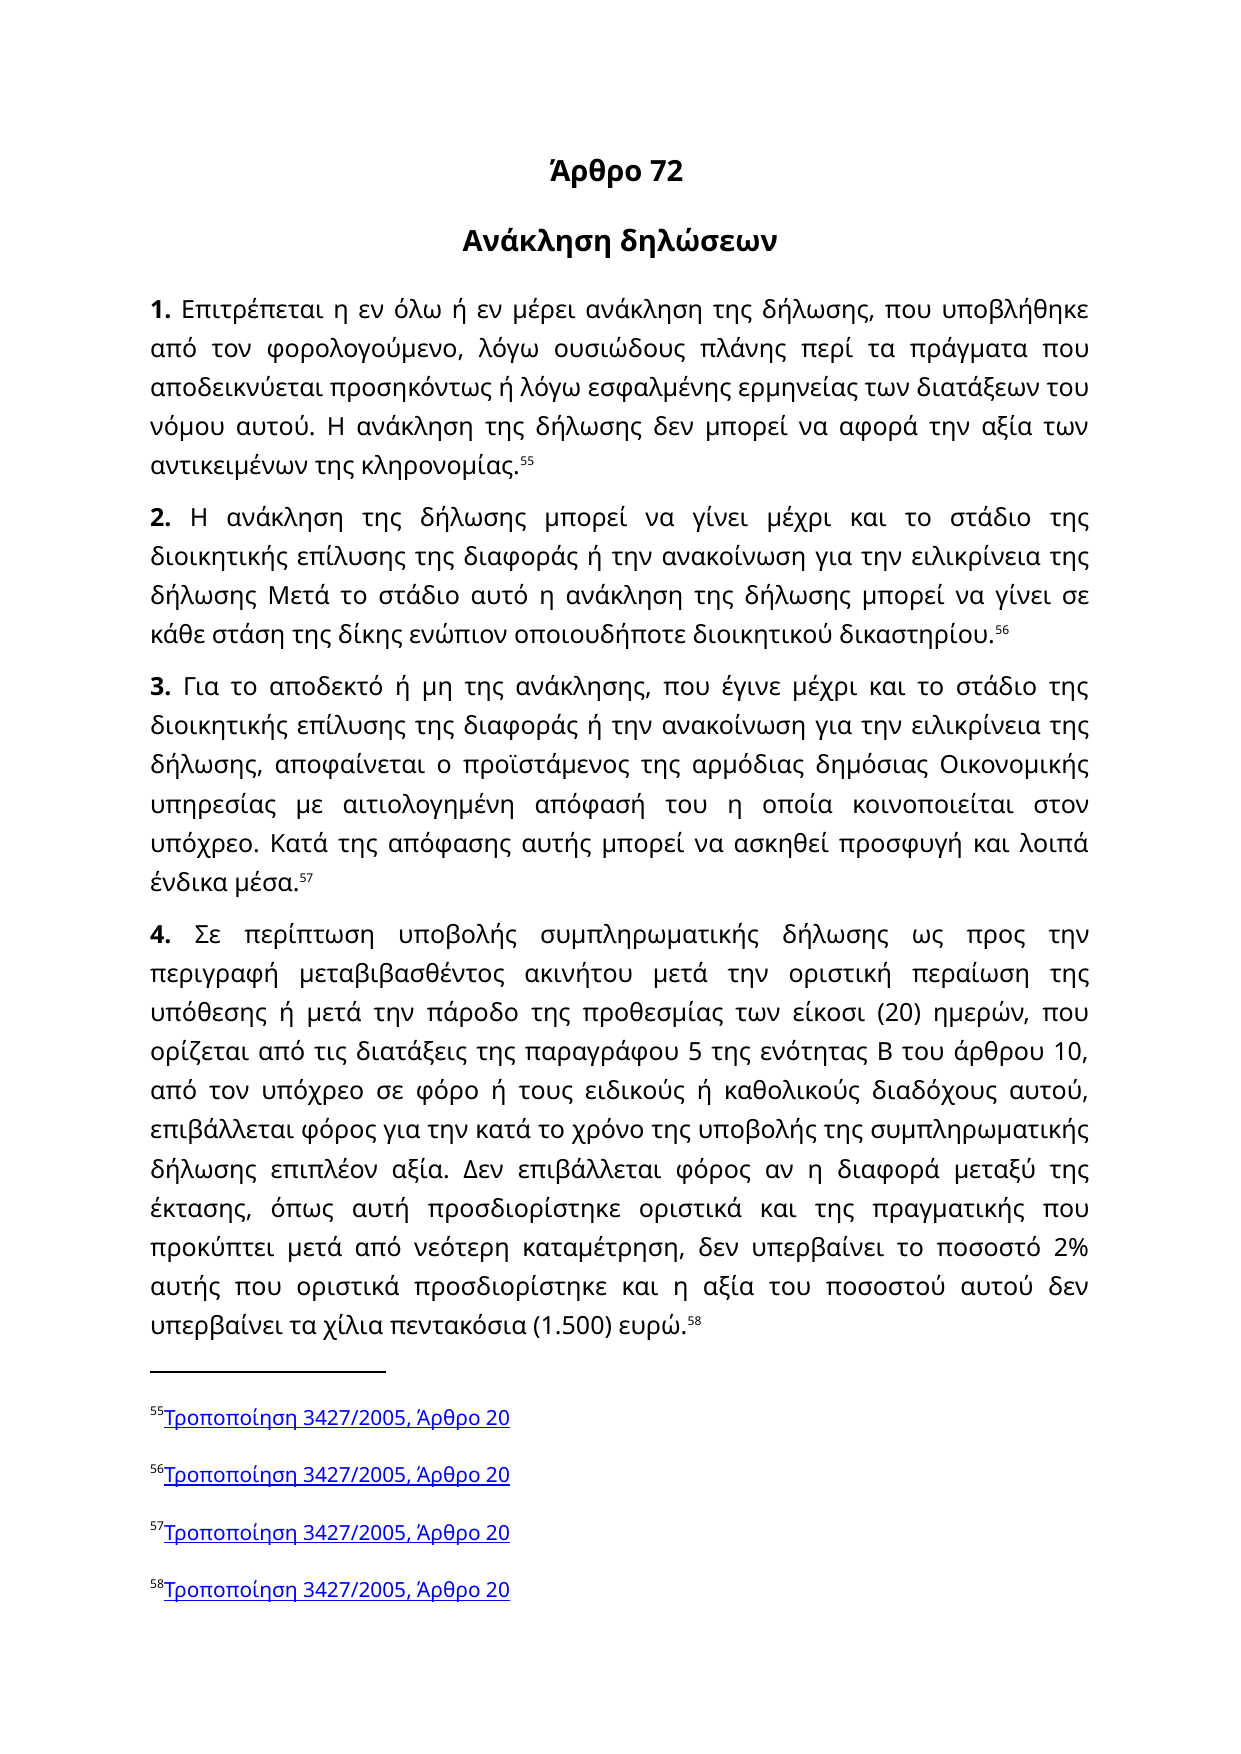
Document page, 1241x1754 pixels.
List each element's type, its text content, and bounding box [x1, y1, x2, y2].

text Τροποποίηση 3427/2005, Άρθρο 20 [150, 1576, 1090, 1604]
text Τροποποίηση 3427/2005, Άρθρο 20 [150, 1403, 1090, 1431]
subtitle Άρθρο 72 [150, 150, 1090, 190]
text 4. Σε περίπτωση υποβολής συμπληρωματικής δήλωσης ως προς την περιγραφή μεταβιβασθέντος ακινήτου μετά την οριστική περαίωση της υπόθεσης ή μετά την πάροδο της προθεσμίας των είκοσι (20) ημερών, που ορίζεται από τις διατάξεις της παραγράφου 5 της ενότητας Β του άρθρου 10, από τον υπόχρεο σε φόρο ή τους ειδικούς ή καθολικούς διαδόχους αυτού, επιβάλλεται φόρος για την κατά το χρόνο της υποβολής της συμπληρωματικής δήλωσης επιπλέον αξία. Δεν επιβάλλεται φόρος αν η διαφορά μεταξύ της έκτασης, όπως αυτή προσδιορίστηκε οριστικά και της πραγματικής που προκύπτει μετά από νεότερη καταμέτρηση, δεν υπερβαίνει το ποσοστό 2% αυτής που οριστικά προσδιορίστηκε και η αξία του ποσοστού αυτού δεν υπερβαίνει τα χίλια πεντακόσια (1.500) ευρώ. [150, 916, 1090, 1342]
text 3. Για το αποδεκτό ή μη της ανάκλησης, που έγινε μέχρι και το στάδιο της διοικητικής επίλυσης της διαφοράς ή την ανακοίνωση για την ειλικρίνεια της δήλωσης, αποφαίνεται ο προϊστάμενος της αρμόδιας δημόσιας Οικονομικής υπηρεσίας με αιτιολογημένη απόφασή του η οποία κοινοποιείται στον υπόχρεο. Κατά της απόφασης αυτής μπορεί να ασκηθεί προσφυγή και λοιπά ένδικα μέσα. [150, 669, 1090, 899]
text 2. Η ανάκληση της δήλωσης μπορεί να γίνει μέχρι και το στάδιο της διοικητικής επίλυσης της διαφοράς ή την ανακοίνωση για την ειλικρίνεια της δήλωσης Μετά το στάδιο αυτό η ανάκληση της δήλωσης μπορεί να γίνει σε κάθε στάση της δίκης ενώπιον οποιουδήποτε διοικητικού δικαστηρίου. [150, 499, 1090, 651]
text Τροποποίηση 3427/2005, Άρθρο 20 [150, 1518, 1090, 1546]
text 1. Επιτρέπεται η εν όλω ή εν μέρει ανάκληση της δήλωσης, που υποβλήθηκε από τον φορολογούμενο, λόγω ουσιώδους πλάνης περί τα πράγματα που αποδεικνύεται προσηκόντως ή λόγω εσφαλμένης ερμηνείας των διατάξεων του νόμου αυτού. Η ανάκληση της δήλωσης δεν μπορεί να αφορά την αξία των αντικειμένων της κληρονομίας. [150, 291, 1090, 482]
text Τροποποίηση 3427/2005, Άρθρο 20 [150, 1460, 1090, 1489]
subtitle Ανάκληση δηλώσεων [150, 221, 1090, 260]
